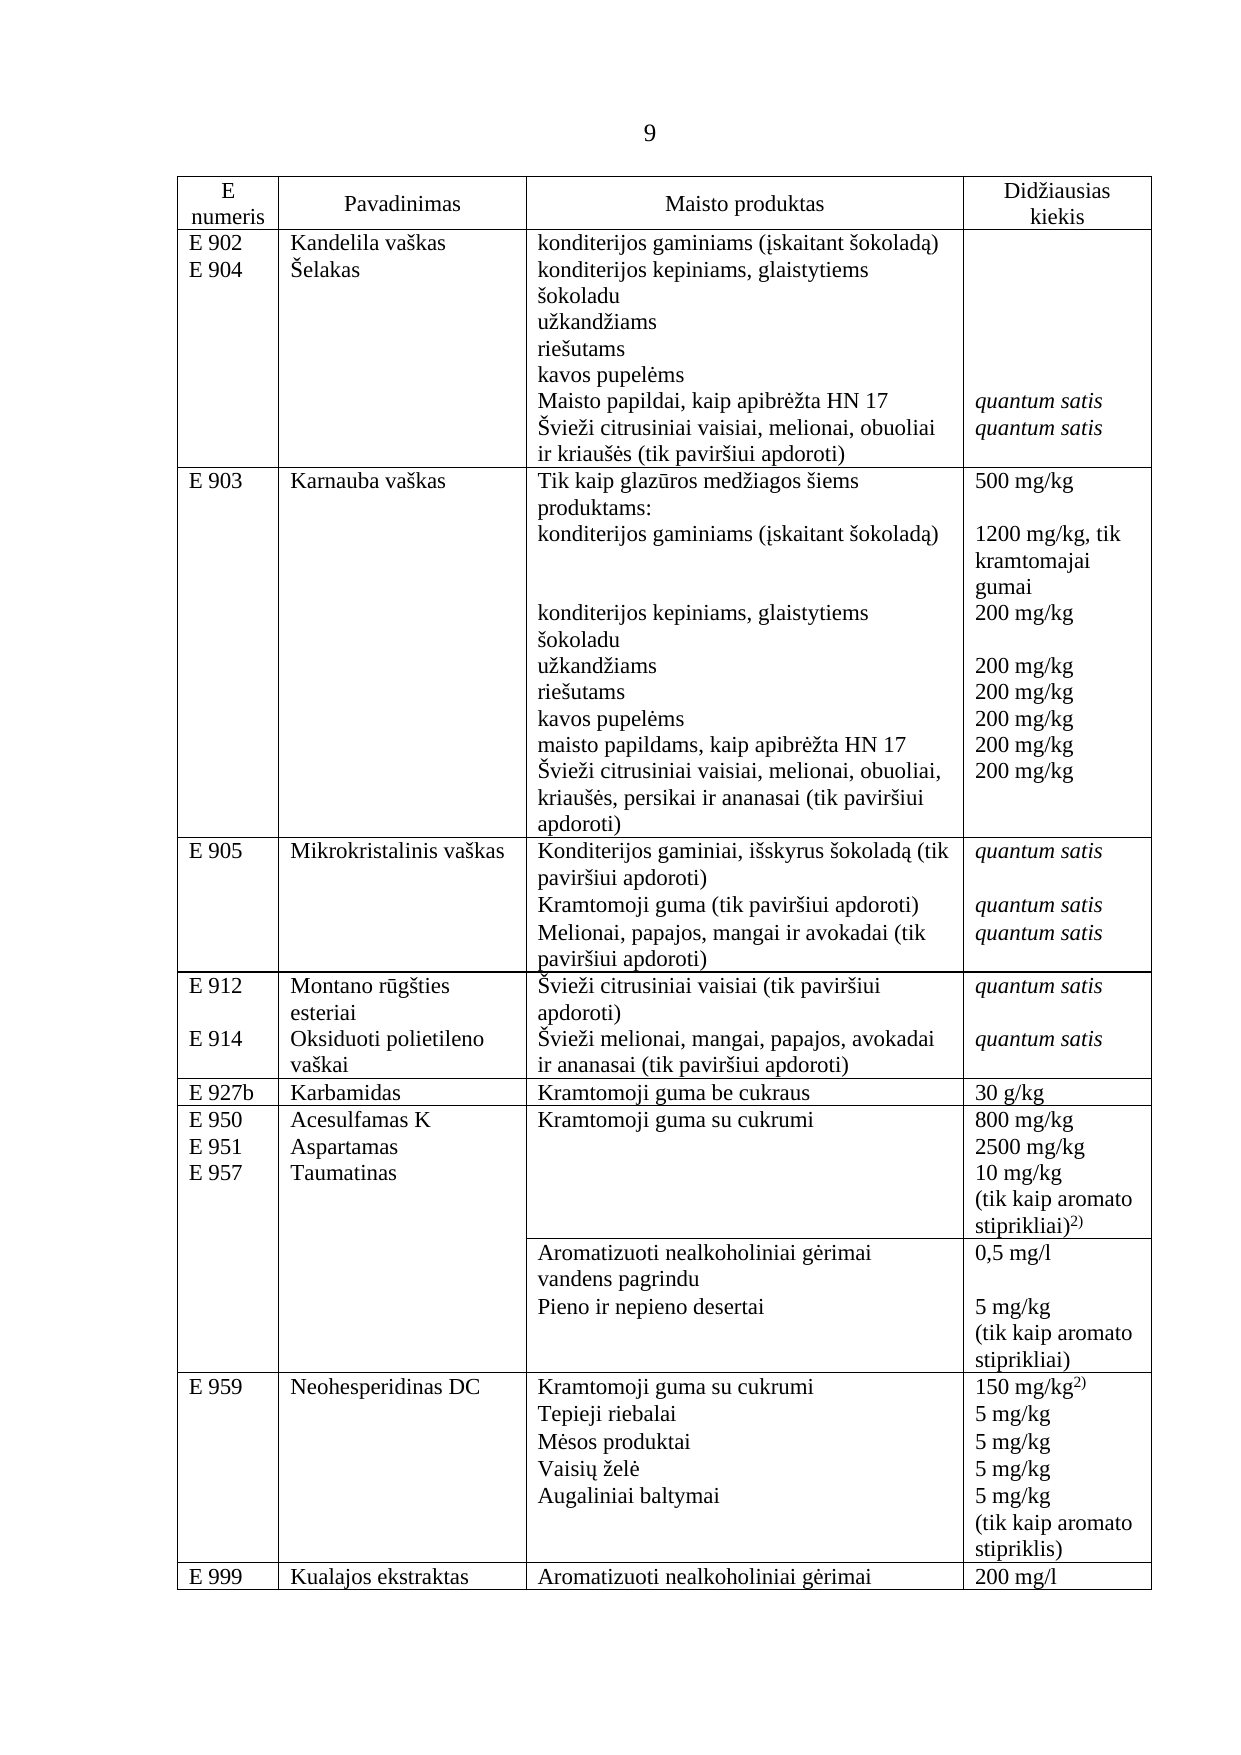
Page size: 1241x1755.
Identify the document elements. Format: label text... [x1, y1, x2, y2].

table_cell Karbamidas [279, 1079, 526, 1105]
table_cell 2500 mg/kg [964, 1133, 1151, 1159]
table_cell Vaisių želė [527, 1454, 963, 1482]
table_cell [178, 599, 278, 652]
table_cell Acesulfamas K [279, 1106, 526, 1133]
table_cell [178, 731, 278, 757]
table_cell [964, 309, 1151, 335]
table_cell [178, 335, 278, 361]
table_header E numeris [178, 177, 278, 229]
table_cell Tepieji riebalai [527, 1399, 963, 1427]
table_cell Montano rūgšties esteriai [279, 973, 526, 1025]
table_cell 200 mg/l [964, 1563, 1151, 1589]
table_cell [178, 309, 278, 335]
table_cell Švieži citrusiniai vaisiai, melionai, obuoliai ir kriaušės (tik paviršiui apdoroti) [527, 414, 963, 467]
table_cell 150 mg/kg2) [964, 1373, 1151, 1399]
table_cell Švieži citrusiniai vaisiai (tik paviršiui apdoroti) [527, 973, 963, 1025]
table_cell [279, 520, 526, 599]
table_cell 200 mg/kg [964, 758, 1151, 837]
table_cell Taumatinas [279, 1159, 526, 1238]
table_cell Mikrokristalinis vaškas [279, 838, 526, 971]
table_cell E 914 [178, 1025, 278, 1078]
table_cell [178, 388, 278, 414]
table_cell 0,5 mg/l [964, 1239, 1151, 1292]
table_cell Kramtomoji guma be cukraus [527, 1079, 963, 1105]
table_header Pavadinimas [279, 177, 526, 229]
table_cell [178, 758, 278, 837]
table_cell quantum satis [964, 918, 1151, 971]
table_cell kavos pupelėms [527, 361, 963, 387]
table_cell Šelakas [279, 256, 526, 308]
table_cell Melionai, papajos, mangai ir avokadai (tik paviršiui apdoroti) [527, 918, 963, 971]
table_cell konditerijos kepiniams, glaistytiems šokoladu [527, 599, 963, 652]
table_cell [964, 256, 1151, 308]
table_cell E 999 [178, 1563, 278, 1589]
table_cell Oksiduoti polietileno vaškai [279, 1025, 526, 1078]
table_cell maisto papildams, kaip apibrėžta HN 17 [527, 731, 963, 757]
table_cell 5 mg/kg (tik kaip aromato stiprikliai) [964, 1292, 1151, 1372]
table_cell [279, 361, 526, 387]
table_cell [178, 361, 278, 387]
table_header Didžiausias kiekis [964, 177, 1151, 229]
table_cell Aromatizuoti nealkoholiniai gėrimai vandens pagrindu [527, 1239, 963, 1292]
table_cell E 950 [178, 1106, 278, 1133]
table_cell 200 mg/kg [964, 731, 1151, 757]
table_cell konditerijos gaminiams (įskaitant šokoladą) [527, 520, 963, 599]
table_cell 800 mg/kg [964, 1106, 1151, 1133]
table_cell Aspartamas [279, 1133, 526, 1159]
table_cell [279, 1238, 526, 1372]
table_cell Kramtomoji guma su cukrumi [527, 1373, 963, 1399]
table_cell Tik kaip glazūros medžiagos šiems produktams: [527, 468, 963, 520]
table_cell [279, 414, 526, 467]
table_cell [178, 414, 278, 467]
table_cell [964, 335, 1151, 361]
table_cell riešutams [527, 335, 963, 361]
table_cell [279, 679, 526, 705]
table_cell konditerijos kepiniams, glaistytiems šokoladu [527, 256, 963, 308]
table_cell 200 mg/kg [964, 599, 1151, 652]
table_cell quantum satis [964, 890, 1151, 918]
table_cell Maisto papildai, kaip apibrėžta HN 17 [527, 388, 963, 414]
table_cell E 904 [178, 256, 278, 308]
table_cell 500 mg/kg [964, 468, 1151, 520]
table_cell E 959 [178, 1373, 278, 1562]
table_cell E 957 [178, 1159, 278, 1238]
table_cell Karnauba vaškas [279, 468, 526, 520]
table_cell E 912 [178, 973, 278, 1025]
table_cell Konditerijos gaminiai, išskyrus šokoladą (tik paviršiui apdoroti) [527, 838, 963, 890]
table_cell Pieno ir nepieno desertai [527, 1292, 963, 1372]
table_cell E 951 [178, 1133, 278, 1159]
table_cell Kramtomoji guma su cukrumi [527, 1106, 963, 1133]
table_cell quantum satis [964, 973, 1151, 1025]
table_cell Mėsos produktai [527, 1427, 963, 1454]
table_cell [279, 758, 526, 837]
table_cell [178, 520, 278, 599]
table_cell 200 mg/kg [964, 652, 1151, 678]
table_cell quantum satis [964, 1025, 1151, 1078]
table_cell [964, 230, 1151, 256]
table_cell [527, 1133, 963, 1159]
table_cell 5 mg/kg (tik kaip aromato stipriklis) [964, 1482, 1151, 1562]
table_cell Kualajos ekstraktas [279, 1563, 526, 1589]
table_cell E 902 [178, 230, 278, 256]
table_cell konditerijos gaminiams (įskaitant šokoladą) [527, 230, 963, 256]
table_cell [527, 1159, 963, 1238]
table_cell [178, 1238, 278, 1372]
table_cell [178, 705, 278, 731]
table_cell 10 mg/kg (tik kaip aromato stiprikliai)2) [964, 1159, 1151, 1238]
table_cell [279, 335, 526, 361]
table_cell [178, 679, 278, 705]
table_cell 5 mg/kg [964, 1454, 1151, 1482]
table_cell užkandžiams [527, 652, 963, 678]
table_cell Kandelila vaškas [279, 230, 526, 256]
table_cell Švieži melionai, mangai, papajos, avokadai ir ananasai (tik paviršiui apdoroti) [527, 1025, 963, 1078]
table_cell [279, 652, 526, 678]
table_cell 5 mg/kg [964, 1399, 1151, 1427]
table_cell [279, 731, 526, 757]
table_cell [279, 388, 526, 414]
table_cell riešutams [527, 679, 963, 705]
table_cell užkandžiams [527, 309, 963, 335]
table_cell quantum satis [964, 388, 1151, 414]
table_cell E 927b [178, 1079, 278, 1105]
table_cell 200 mg/kg [964, 705, 1151, 731]
table_cell kavos pupelėms [527, 705, 963, 731]
table_cell 1200 mg/kg, tik kramtomajai gumai [964, 520, 1151, 599]
table_cell [279, 705, 526, 731]
table_cell 200 mg/kg [964, 679, 1151, 705]
table_cell E 905 [178, 838, 278, 971]
table_cell Neohesperidinas DC [279, 1373, 526, 1562]
table_cell [279, 309, 526, 335]
table_cell [178, 652, 278, 678]
table_cell Švieži citrusiniai vaisiai, melionai, obuoliai, kriaušės, persikai ir ananasai (tik paviršiui apdoroti) [527, 758, 963, 837]
table_cell Aromatizuoti nealkoholiniai gėrimai [527, 1563, 963, 1589]
table_cell quantum satis [964, 838, 1151, 890]
table_cell 30 g/kg [964, 1079, 1151, 1105]
table_header Maisto produktas [527, 177, 963, 229]
table_cell [964, 361, 1151, 387]
table_cell 5 mg/kg [964, 1427, 1151, 1454]
table_cell E 903 [178, 468, 278, 520]
table_cell [279, 599, 526, 652]
table_cell Kramtomoji guma (tik paviršiui apdoroti) [527, 890, 963, 918]
table_cell Augaliniai baltymai [527, 1482, 963, 1562]
table_cell quantum satis [964, 414, 1151, 467]
